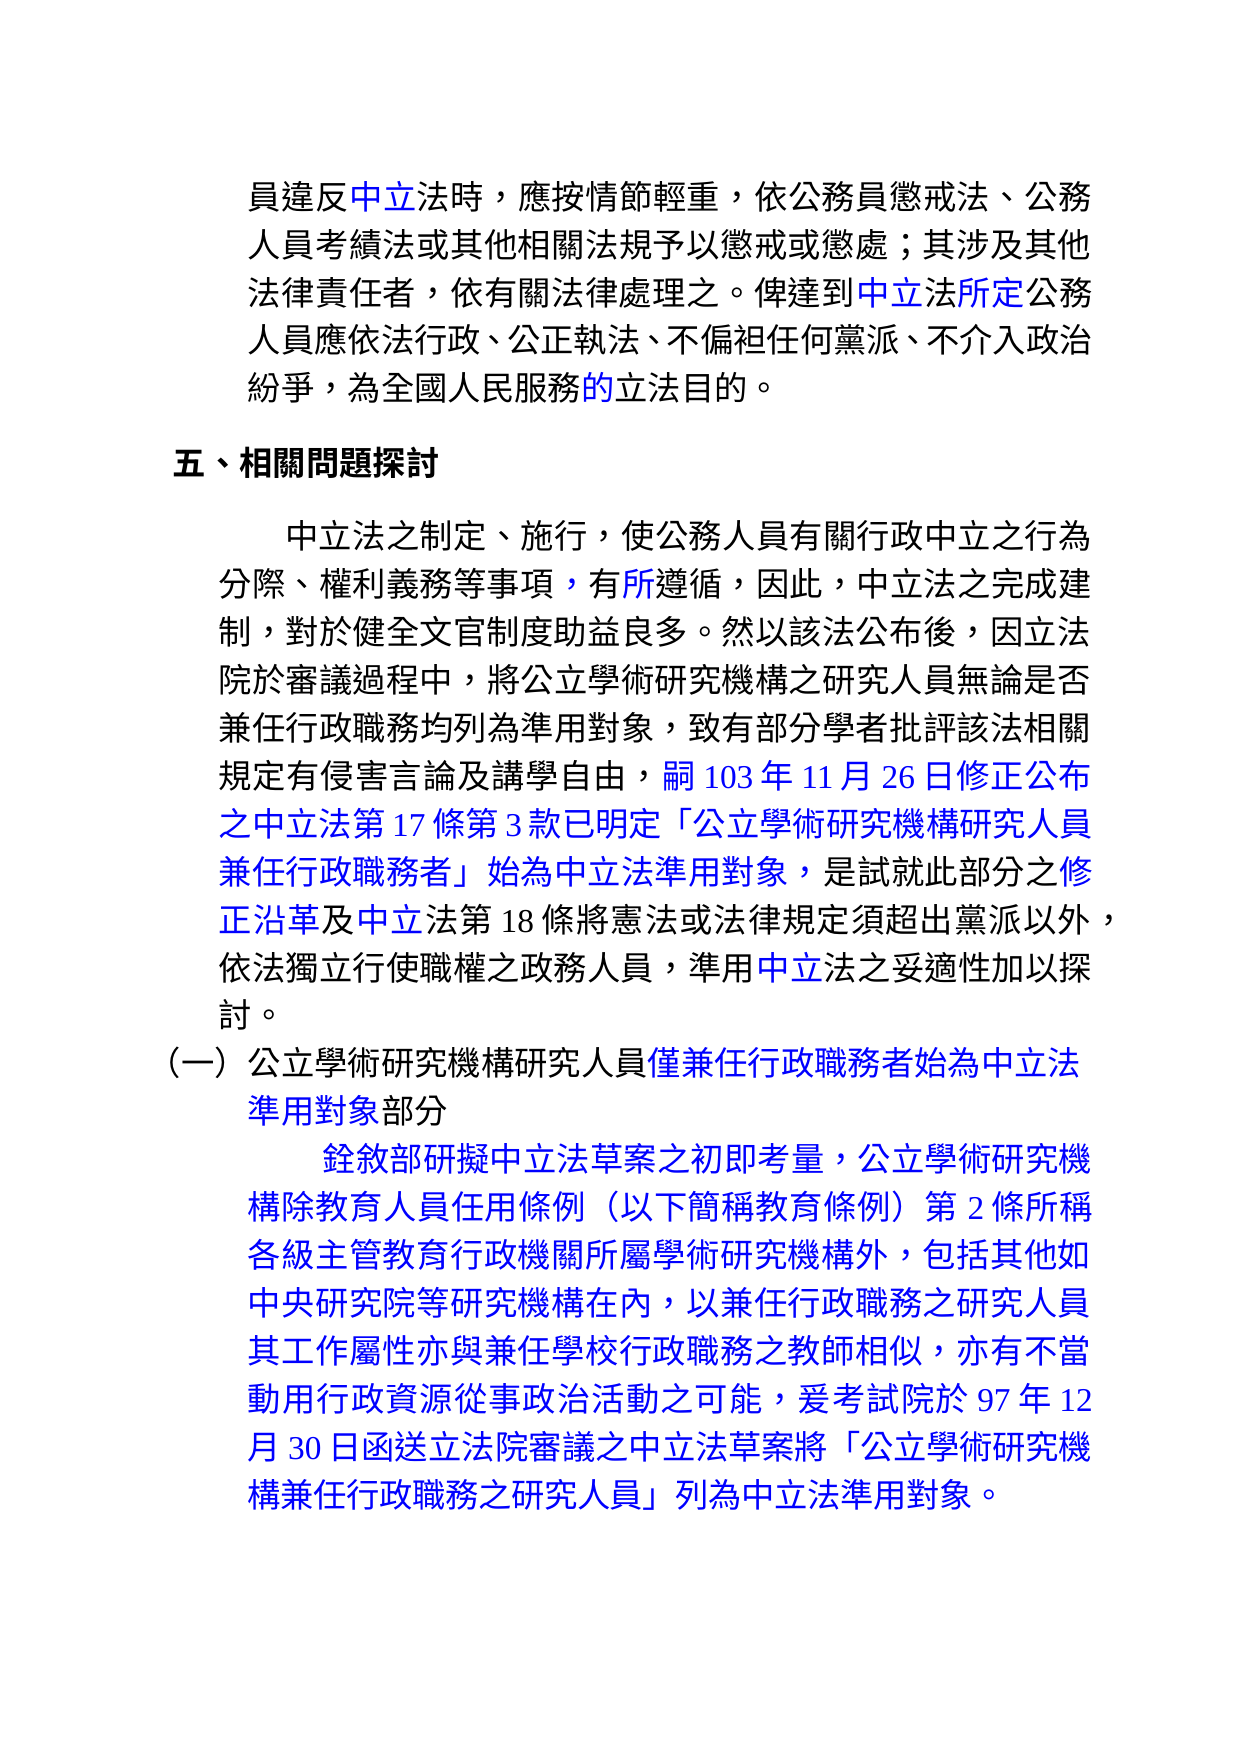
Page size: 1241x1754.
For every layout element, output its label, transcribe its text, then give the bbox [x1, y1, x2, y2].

subtitle 五、相關問題探討 [172, 423, 1092, 498]
text 中立法之制定、施行，使公務人員有關行政中立之行為分際、權利義務等事項，有所遵循，因此，中立法之完成建制，對於健全文官制度助益良多。然以該法公布後，因立法院於審議過程中，將公立學術研究機構之研究人員無論是否兼任行政職務均列為準用對象，致有部分學者批評該法相關規定有侵害言論及講學自由，嗣103年11月26日修正公布之中立法第17條第3款已明定「公立學術研究機構研究人員兼任行政職務者」始為中立法準用對象，是試就此部分之修正沿革及中立法第18條將憲法或法律規定須超出黨派以外，依法獨立行使職權之政務人員，準用中立法之妥適性加以探討。 [218, 510, 1092, 1037]
text （一）公立學術研究機構研究人員僅兼任行政職務者始為中立法準用對象部分 [148, 1037, 1092, 1133]
text 員違反中立法時，應按情節輕重，依公務員懲戒法、公務人員考績法或其他相關法規予以懲戒或懲處；其涉及其他法律責任者，依有關法律處理之。俾達到中立法所定公務人員應依法行政、公正執法、不偏袒任何黨派、不介入政治紛爭，為全國人民服務的立法目的。 [248, 171, 1092, 410]
text 銓敘部研擬中立法草案之初即考量，公立學術研究機構除教育人員任用條例（以下簡稱教育條例）第2條所稱各級主管教育行政機關所屬學術研究機構外，包括其他如中央研究院等研究機構在內，以兼任行政職務之研究人員，其工作屬性亦與兼任學校行政職務之教師相似，亦有不當動用行政資源從事政治活動之可能，爰考試院於97年12月30日函送立法院審議之中立法草案將「公立學術研究機構兼任行政職務之研究人員」列為中立法準用對象。 [248, 1133, 1092, 1517]
